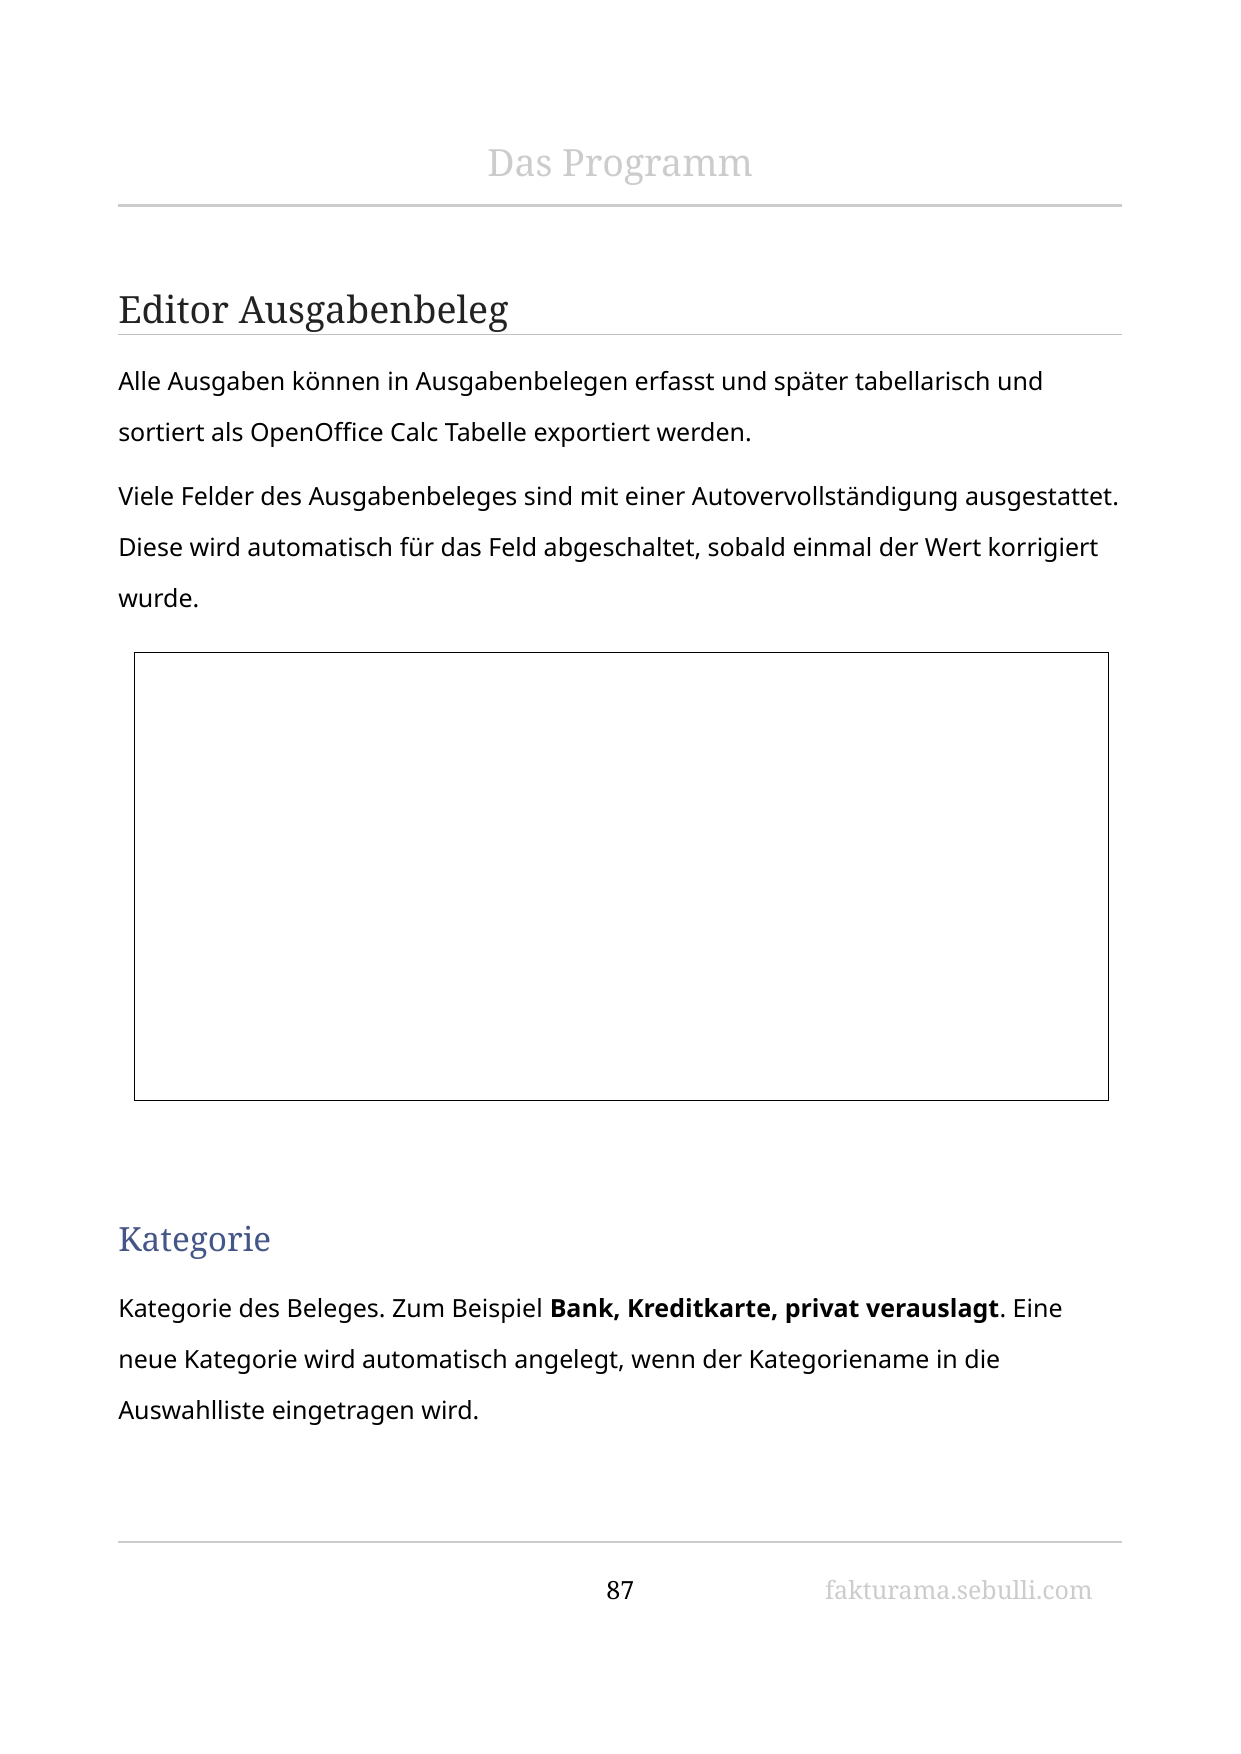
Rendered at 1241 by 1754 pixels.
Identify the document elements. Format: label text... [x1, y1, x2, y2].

text Viele Felder des Ausgabenbeleges sind mit einer Autovervollständigung ausgestattet. Diese wird automatisch für das Feld abgeschaltet, sobald einmal der Wert korrigiert wurde. [118, 478, 1122, 614]
subtitle Editor Ausgabenbeleg [118, 283, 1122, 334]
text Kategorie des Beleges. Zum Beispiel Bank, Kreditkarte, privat verauslagt. Eine neue Kategorie wird automatisch angelegt, wenn der Kategoriename in die Auswahlliste eingetragen wird. [118, 1290, 1122, 1427]
text Alle Ausgaben können in Ausgabenbelegen erfasst und später tabellarisch und sortiert als OpenOffice Calc Tabelle exportiert werden. [118, 364, 1122, 449]
subtitle Kategorie [118, 1216, 1122, 1261]
